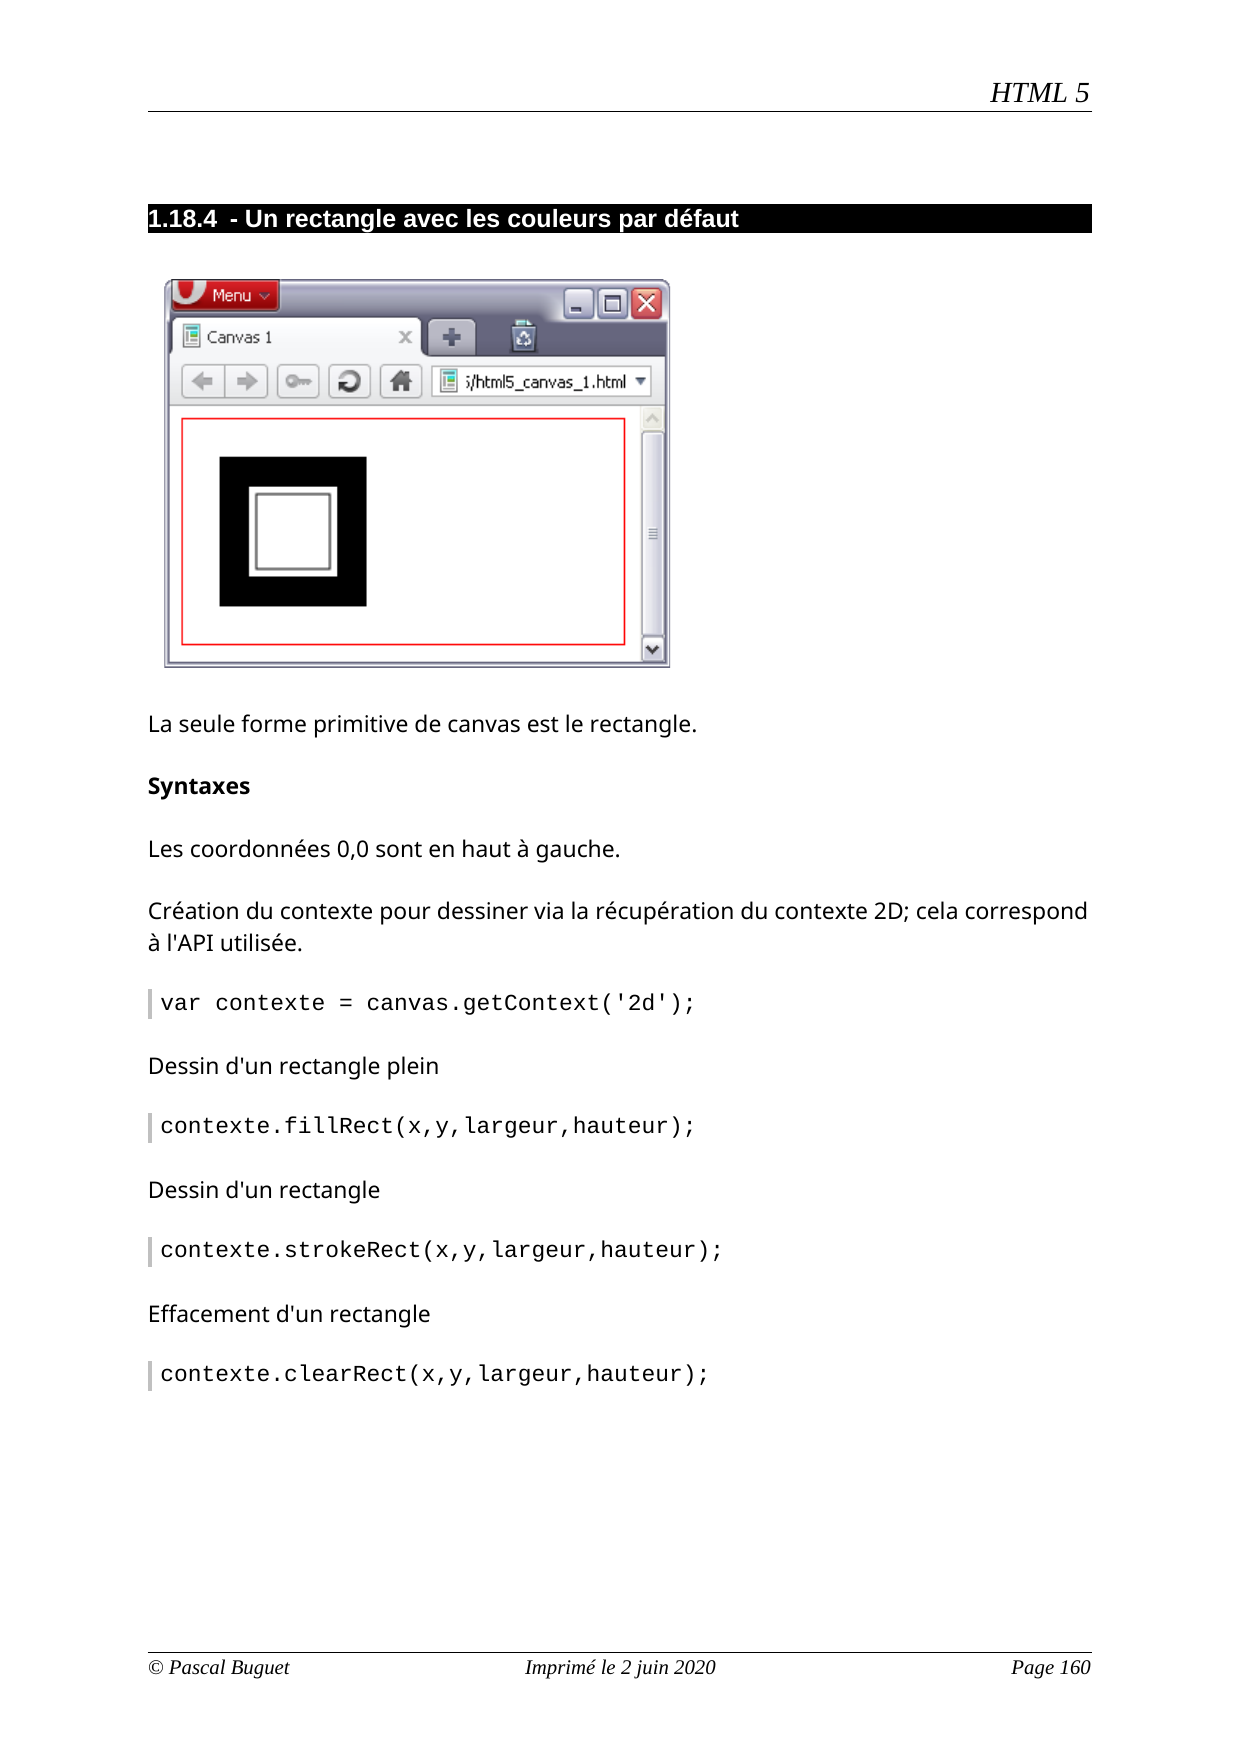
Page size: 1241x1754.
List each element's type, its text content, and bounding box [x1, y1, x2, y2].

text Les coordonnées 0,0 sont en haut à gauche. [148, 833, 1092, 864]
text La seule forme primitive de canvas est le rectangle. [148, 708, 1092, 739]
subtitle - Un rectangle avec les couleurs par défaut [148, 204, 1092, 233]
text Syntaxes [148, 770, 1092, 801]
text Effacement d'un rectangle [148, 1298, 1092, 1329]
text Dessin d'un rectangle plein [148, 1050, 1092, 1082]
text Dessin d'un rectangle [148, 1174, 1092, 1205]
picture [164, 279, 671, 668]
text var contexte = canvas.getContext('2d'); [152, 989, 1092, 1019]
text contexte.strokeRect(x,y,largeur,hauteur); [152, 1237, 1092, 1267]
text Création du contexte pour dessiner via la récupération du contexte 2D; cela correspond à l'API utilisée. [148, 895, 1092, 958]
text contexte.fillRect(x,y,largeur,hauteur); [152, 1113, 1092, 1143]
text contexte.clearRect(x,y,largeur,hauteur); [152, 1361, 1092, 1391]
